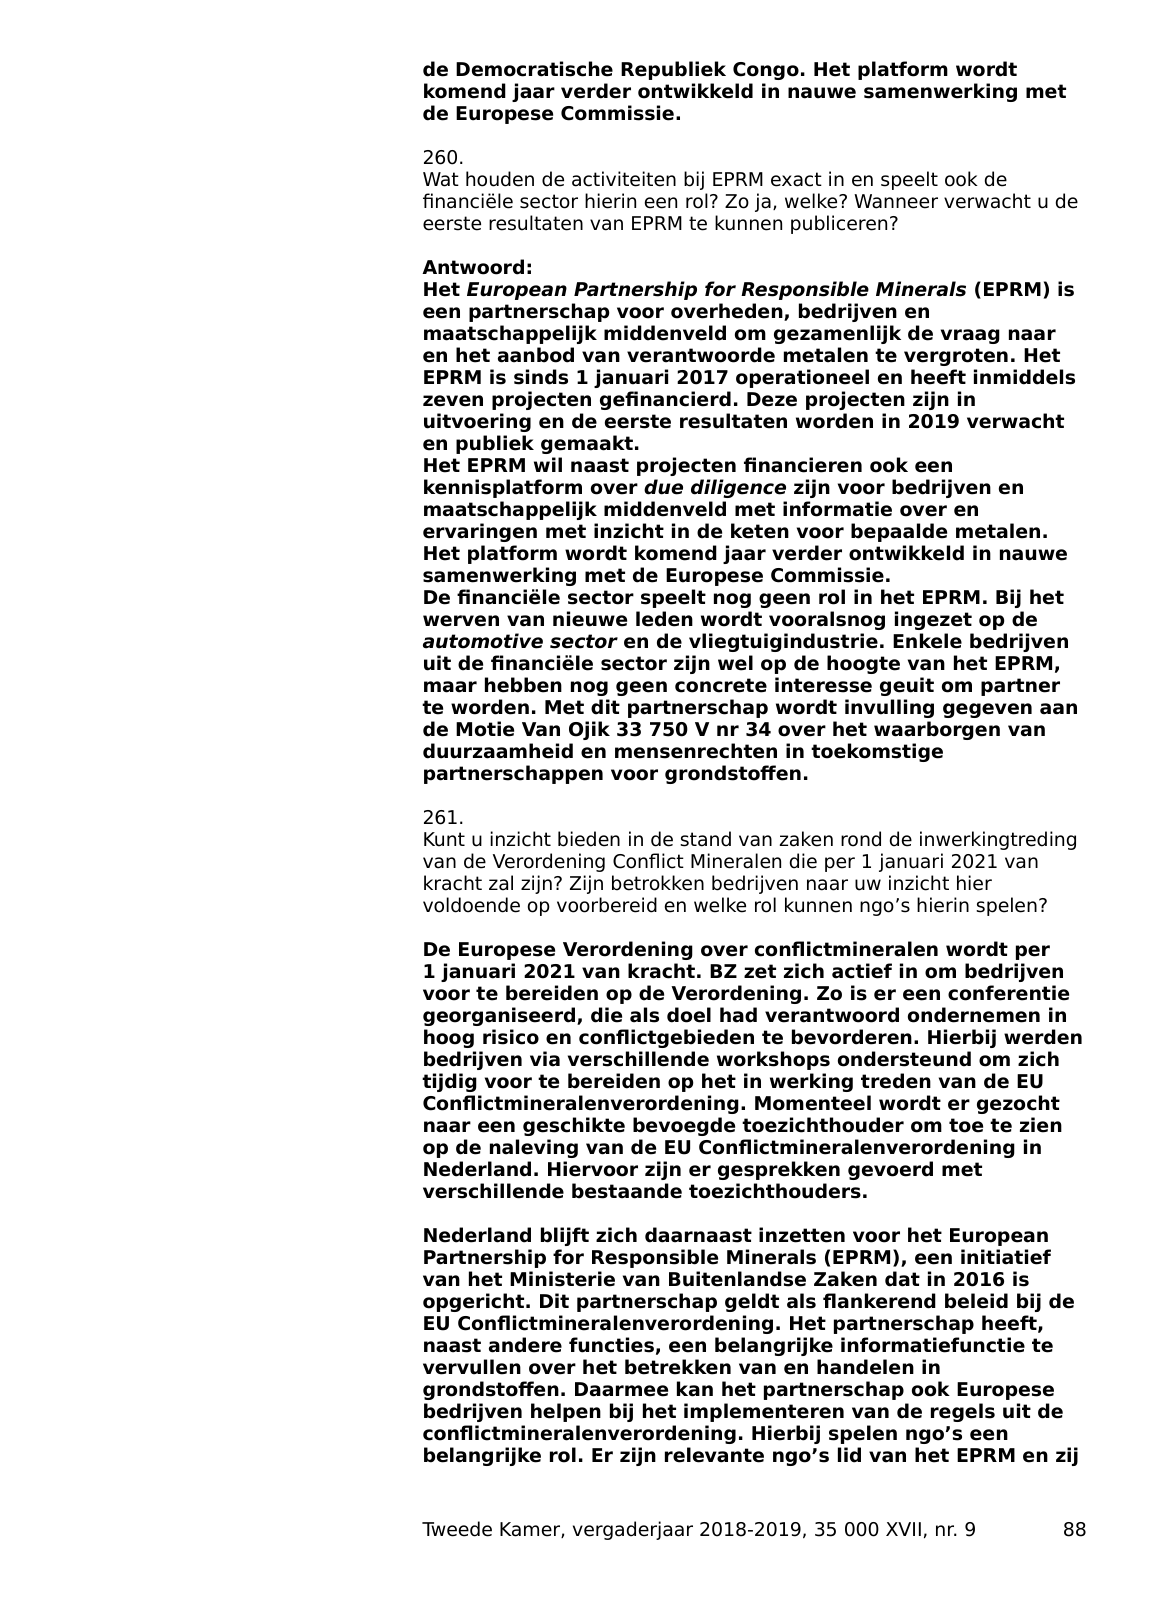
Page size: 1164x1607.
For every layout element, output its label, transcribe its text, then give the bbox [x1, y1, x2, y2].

text Kunt u inzicht bieden in de stand van zaken rond de inwerkingtreding van de Verordening Conflict Mineralen die per 1 januari 2021 van kracht zal zijn? Zijn betrokken bedrijven naar uw inzicht hier voldoende op voorbereid en welke rol kunnen ngo’s hierin spelen? [422, 829, 1087, 917]
text De Europese Verordening over conflictmineralen wordt per 1 januari 2021 van kracht. BZ zet zich actief in om bedrijven voor te bereiden op de Verordening. Zo is er een conferentie georganiseerd, die als doel had verantwoord ondernemen in hoog risico en conflictgebieden te bevorderen. Hierbij werden bedrijven via verschillende workshops ondersteund om zich tijdig voor te bereiden op het in werking treden van de EU Conflictmineralenverordening. Momenteel wordt er gezocht naar een geschikte bevoegde toezichthouder om toe te zien op de naleving van de EU Conflictmineralenverordening in Nederland. Hiervoor zijn er gesprekken gevoerd met verschillende bestaande toezichthouders. [422, 939, 1087, 1203]
text de Democratische Republiek Congo. Het platform wordt komend jaar verder ontwikkeld in nauwe samenwerking met de Europese Commissie. [422, 59, 1087, 125]
text 261. [422, 807, 1087, 829]
text De financiële sector speelt nog geen rol in het EPRM. Bij het werven van nieuwe leden wordt vooralsnog ingezet op de automotive sector en de vliegtuigindustrie. Enkele bedrijven uit de financiële sector zijn wel op de hoogte van het EPRM, maar hebben nog geen concrete interesse geuit om partner te worden. Met dit partnerschap wordt invulling gegeven aan de Motie Van Ojik 33 750 V nr 34 over het waarborgen van duurzaamheid en mensenrechten in toekomstige partnerschappen voor grondstoffen. [422, 587, 1087, 785]
text Antwoord: [422, 257, 1087, 279]
text 260. [422, 147, 1087, 169]
text Het European Partnership for Responsible Minerals (EPRM) is een partnerschap voor overheden, bedrijven en maatschappelijk middenveld om gezamenlijk de vraag naar en het aanbod van verantwoorde metalen te vergroten. Het EPRM is sinds 1 januari 2017 operationeel en heeft inmiddels zeven projecten gefinancierd. Deze projecten zijn in uitvoering en de eerste resultaten worden in 2019 verwacht en publiek gemaakt. [422, 279, 1087, 455]
text Wat houden de activiteiten bij EPRM exact in en speelt ook de financiële sector hierin een rol? Zo ja, welke? Wanneer verwacht u de eerste resultaten van EPRM te kunnen publiceren? [422, 169, 1087, 235]
text Het EPRM wil naast projecten financieren ook een kennisplatform over due diligence zijn voor bedrijven en maatschappelijk middenveld met informatie over en ervaringen met inzicht in de keten voor bepaalde metalen. Het platform wordt komend jaar verder ontwikkeld in nauwe samenwerking met de Europese Commissie. [422, 455, 1087, 587]
text Nederland blijft zich daarnaast inzetten voor het European Partnership for Responsible Minerals (EPRM), een initiatief van het Ministerie van Buitenlandse Zaken dat in 2016 is opgericht. Dit partnerschap geldt als flankerend beleid bij de EU Conflictmineralenverordening. Het partnerschap heeft, naast andere functies, een belangrijke informatiefunctie te vervullen over het betrekken van en handelen in grondstoffen. Daarmee kan het partnerschap ook Europese bedrijven helpen bij het implementeren van de regels uit de conflictmineralenverordening. Hierbij spelen ngo’s een belangrijke rol. Er zijn relevante ngo’s lid van het EPRM en zij [422, 1225, 1087, 1467]
